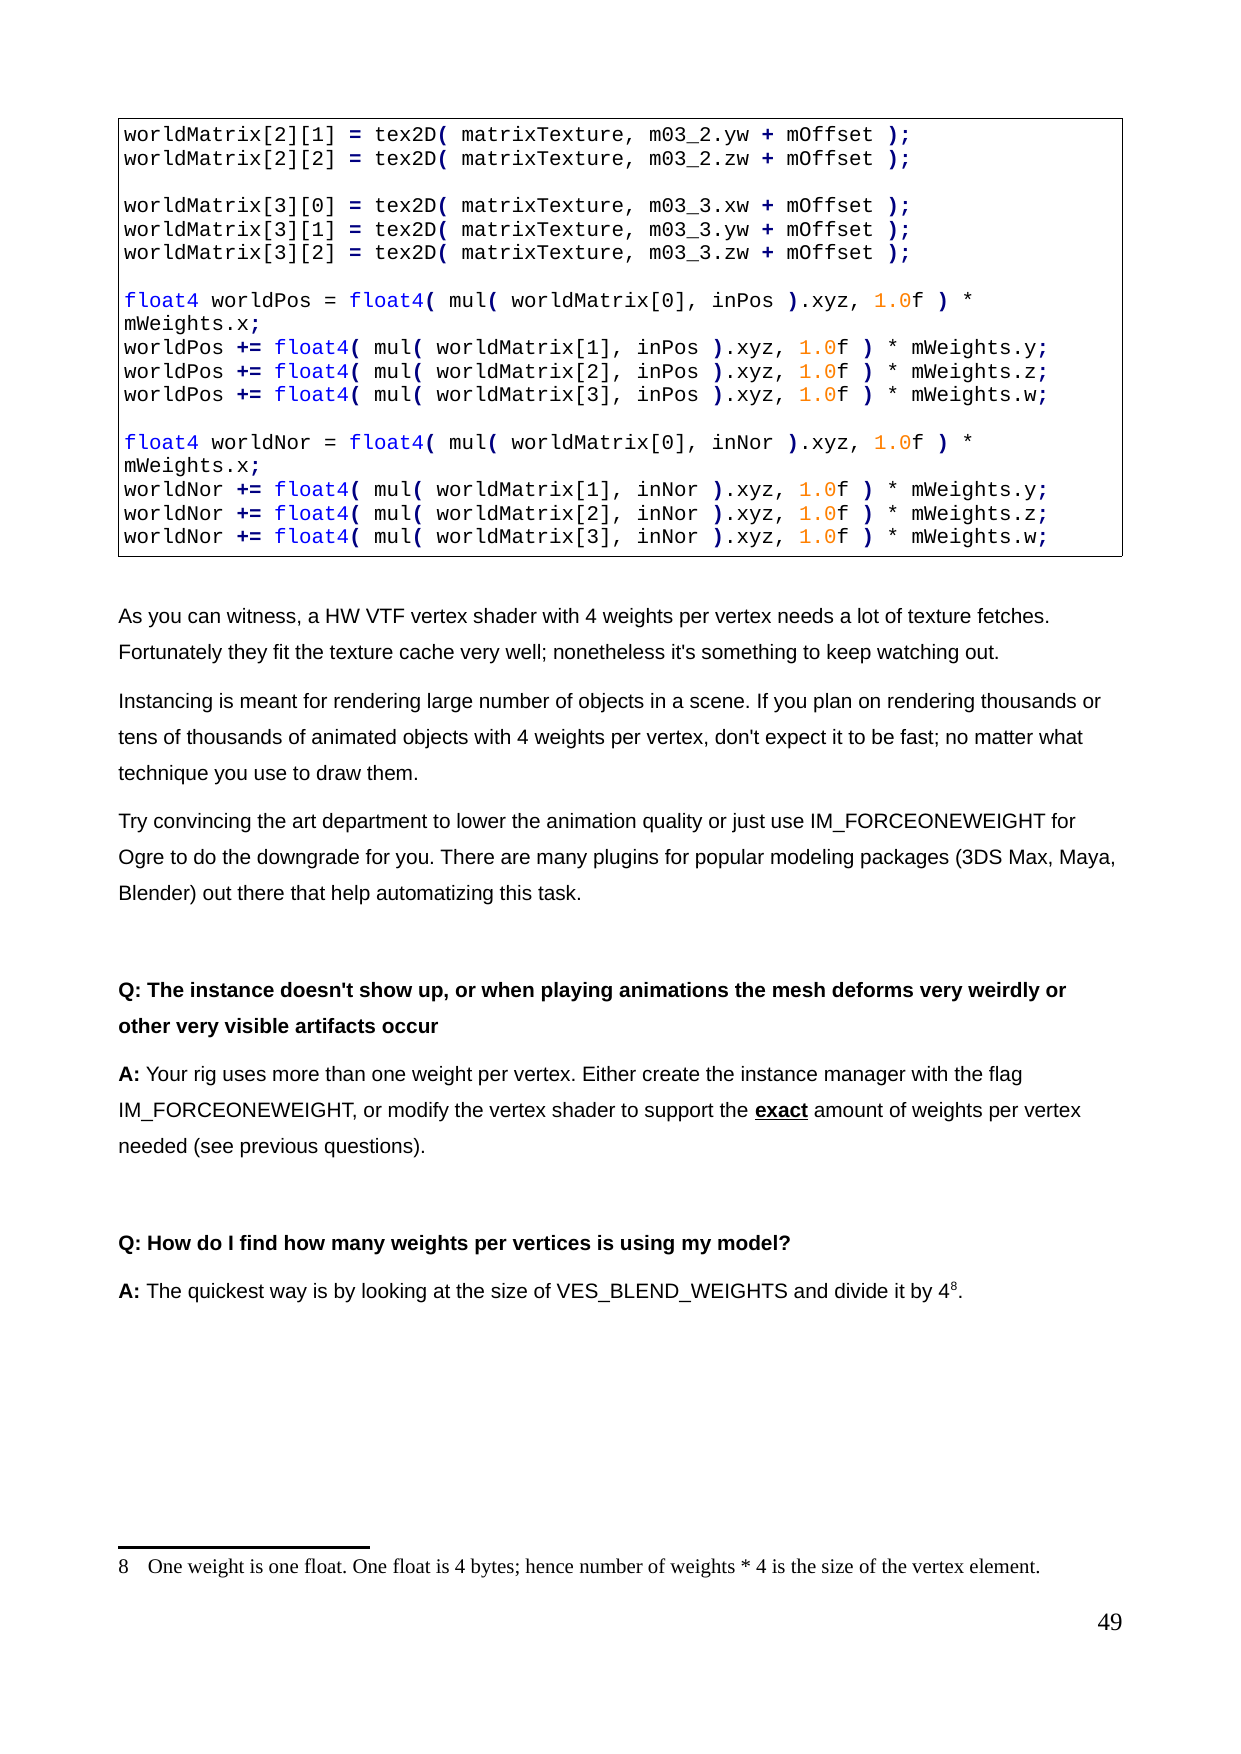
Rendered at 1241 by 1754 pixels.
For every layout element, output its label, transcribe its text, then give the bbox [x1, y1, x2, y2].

text One weight is one float. One float is 4 bytes; hence number of weights * 4 is the size of the vertex element. [118, 1553, 1122, 1578]
text Instancing is meant for rendering large number of objects in a scene. If you plan on rendering thousands or tens of thousands of animated objects with 4 weights per vertex, don't expect it to be fast; no matter what technique you use to draw them. [118, 688, 1122, 784]
text A: The quickest way is by looking at the size of VES_BLEND_WEIGHTS and divide it by 4. [118, 1279, 1122, 1303]
table_header worldMatrix[2][1] = tex2D( matrixTexture, m03_2.yw + mOffset ); worldMatrix[2][2] = tex2D( matrixTexture, m03_2.zw + mOffset ); worldMatrix[3][0] = tex2D( matrixTexture, m03_3.xw + mOffset ); worldMatrix[3][1] = tex2D( matrixTexture, m03_3.yw + mOffset ); worldMatrix[3][2] = tex2D( matrixTexture, m03_3.zw + mOffset ); float4 worldPos = float4( mul( worldMatrix[0], inPos ).xyz, 1.0f ) * mWeights.x; worldPos += float4( mul( worldMatrix[1], inPos ).xyz, 1.0f ) * mWeights.y; worldPos += float4( mul( worldMatrix[2], inPos ).xyz, 1.0f ) * mWeights.z; worldPos += float4( mul( worldMatrix[3], inPos ).xyz, 1.0f ) * mWeights.w; float4 worldNor = float4( mul( worldMatrix[0], inNor ).xyz, 1.0f ) * mWeights.x; worldNor += float4( mul( worldMatrix[1], inNor ).xyz, 1.0f ) * mWeights.y; worldNor += float4( mul( worldMatrix[2], inNor ).xyz, 1.0f ) * mWeights.z; worldNor += float4( mul( worldMatrix[3], inNor ).xyz, 1.0f ) * mWeights.w; [119, 119, 1122, 556]
text Try convincing the art department to lower the animation quality or just use IM_FORCEONEWEIGHT for Ogre to do the downgrade for you. There are many plugins for popular modeling packages (3DS Max, Maya, Blender) out there that help automatizing this task. [118, 809, 1122, 905]
text As you can witness, a HW VTF vertex shader with 4 weights per vertex needs a lot of texture fetches. Fortunately they fit the texture cache very well; nonetheless it's something to keep watching out. [118, 604, 1122, 664]
text Q: How do I find how many weights per vertices is using my model? [118, 1231, 1122, 1255]
text Q: The instance doesn't show up, or when playing animations the mesh deforms very weirdly or other very visible artifacts occur [118, 978, 1122, 1037]
text A: Your rig uses more than one weight per vertex. Either create the instance manager with the flag IM_FORCEONEWEIGHT, or modify the vertex shader to support the exact amount of weights per vertex needed (see previous questions). [118, 1062, 1122, 1158]
